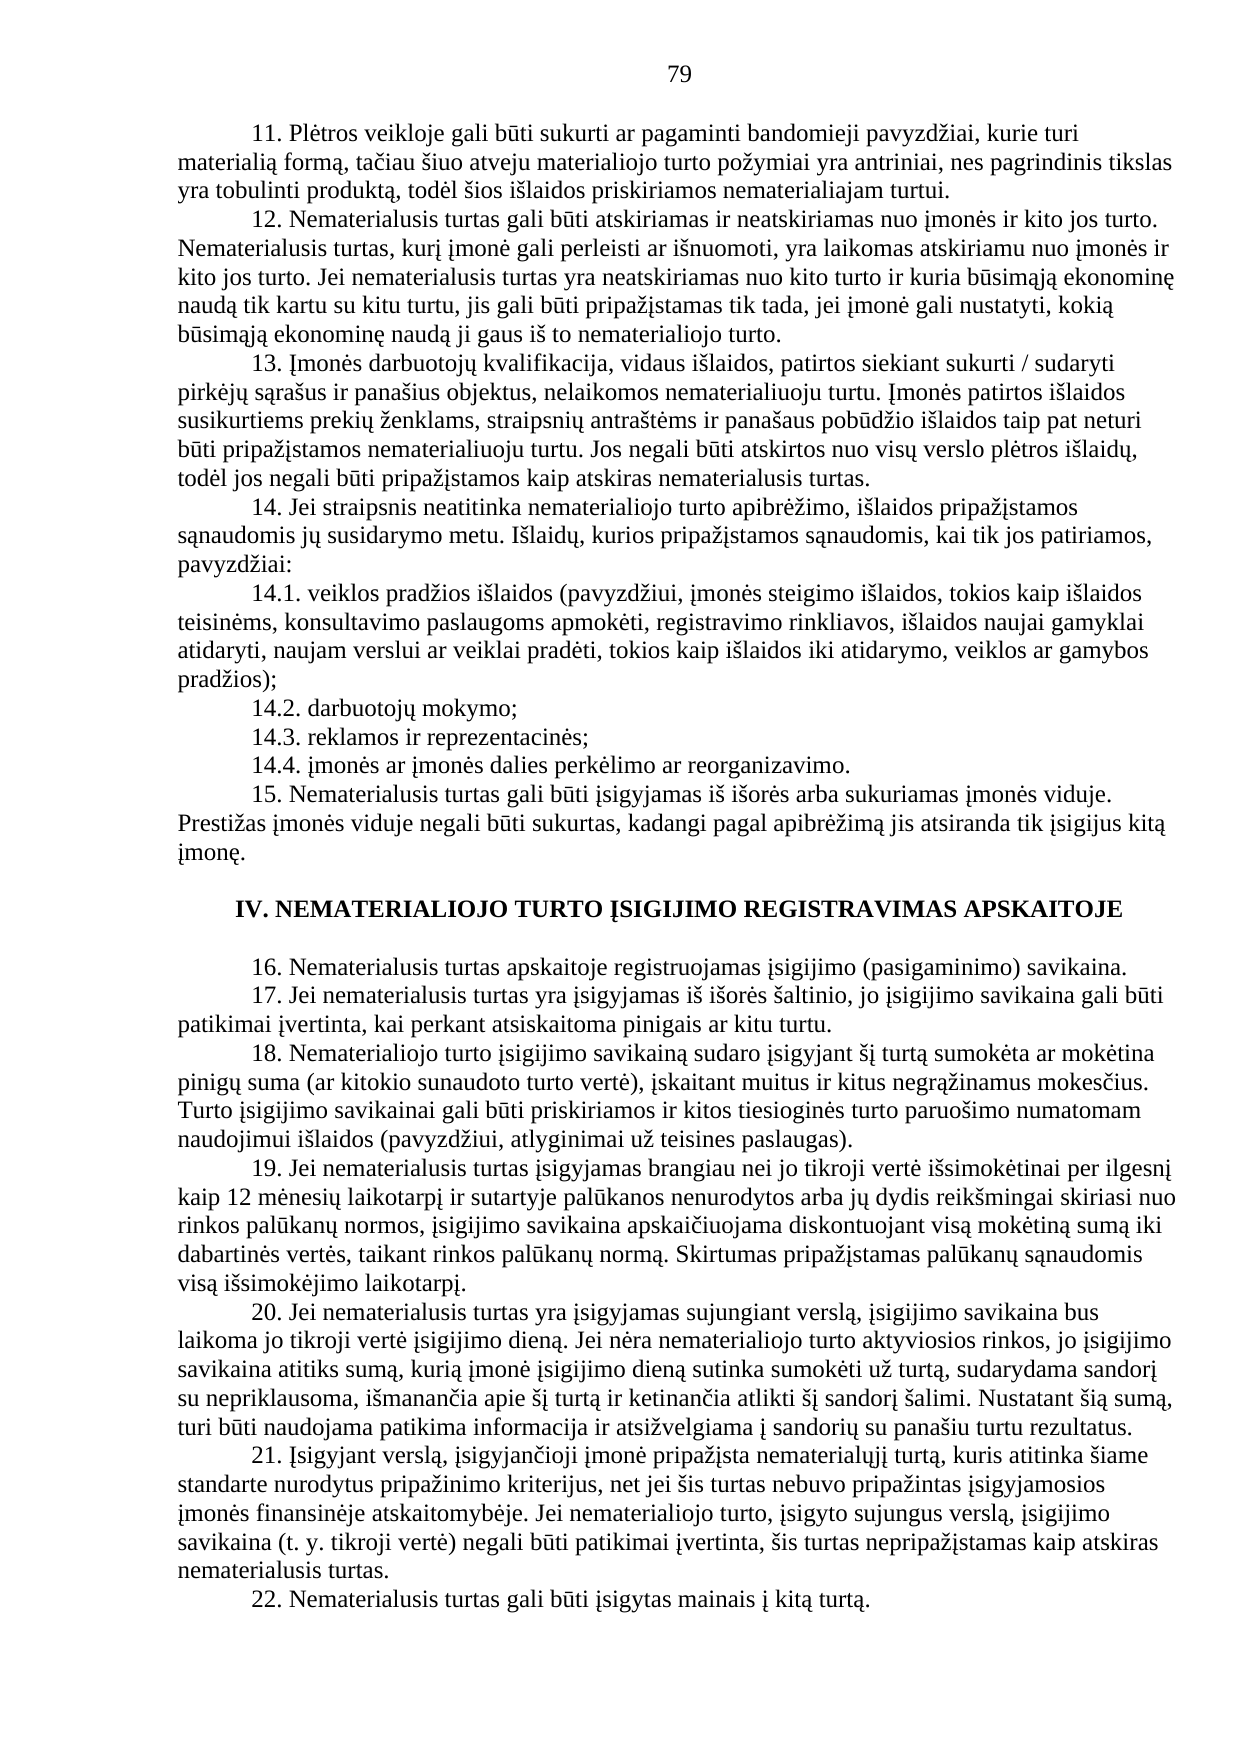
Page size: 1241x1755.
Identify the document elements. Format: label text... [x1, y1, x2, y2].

text 15. Nematerialusis turtas gali būti įsigyjamas iš išorės arba sukuriamas įmonės viduje. Prestižas įmonės viduje negali būti sukurtas, kadangi pagal apibrėžimą jis atsiranda tik įsigijus kitą įmonę. [177, 779, 1181, 866]
text 14.2. darbuotojų mokymo; [177, 693, 1181, 722]
text 13. Įmonės darbuotojų kvalifikacija, vidaus išlaidos, patirtos siekiant sukurti / sudaryti pirkėjų sąrašus ir panašius objektus, nelaikomos nematerialiuoju turtu. Įmonės patirtos išlaidos susikurtiems prekių ženklams, straipsnių antraštėms ir panašaus pobūdžio išlaidos taip pat neturi būti pripažįstamos nematerialiuoju turtu. Jos negali būti atskirtos nuo visų verslo plėtros išlaidų, todėl jos negali būti pripažįstamos kaip atskiras nematerialusis turtas. [177, 348, 1181, 492]
text 19. Jei nematerialusis turtas įsigyjamas brangiau nei jo tikroji vertė išsimokėtinai per ilgesnį kaip 12 mėnesių laikotarpį ir sutartyje palūkanos nenurodytos arba jų dydis reikšmingai skiriasi nuo rinkos palūkanų normos, įsigijimo savikaina apskaičiuojama diskontuojant visą mokėtiną sumą iki dabartinės vertės, taikant rinkos palūkanų normą. Skirtumas pripažįstamas palūkanų sąnaudomis visą išsimokėjimo laikotarpį. [177, 1153, 1181, 1297]
text 17. Jei nematerialusis turtas yra įsigyjamas iš išorės šaltinio, jo įsigijimo savikaina gali būti patikimai įvertinta, kai perkant atsiskaitoma pinigais ar kitu turtu. [177, 981, 1181, 1038]
text 20. Jei nematerialusis turtas yra įsigyjamas sujungiant verslą, įsigijimo savikaina bus laikoma jo tikroji vertė įsigijimo dieną. Jei nėra nematerialiojo turto aktyviosios rinkos, jo įsigijimo savikaina atitiks sumą, kurią įmonė įsigijimo dieną sutinka sumokėti už turtą, sudarydama sandorį su nepriklausoma, išmanančia apie šį turtą ir ketinančia atlikti šį sandorį šalimi. Nustatant šią sumą, turi būti naudojama patikima informacija ir atsižvelgiama į sandorių su panašiu turtu rezultatus. [177, 1297, 1181, 1441]
text 14. Jei straipsnis neatitinka nematerialiojo turto apibrėžimo, išlaidos pripažįstamos sąnaudomis jų susidarymo metu. Išlaidų, kurios pripažįstamos sąnaudomis, kai tik jos patiriamos, pavyzdžiai: [177, 492, 1181, 578]
text IV. NEMATERIALIOJO TURTO ĮSIGIJIMO REGISTRAVIMAS APSKAITOJE [177, 894, 1181, 923]
text 12. Nematerialusis turtas gali būti atskiriamas ir neatskiriamas nuo įmonės ir kito jos turto. Nematerialusis turtas, kurį įmonė gali perleisti ar išnuomoti, yra laikomas atskiriamu nuo įmonės ir kito jos turto. Jei nematerialusis turtas yra neatskiriamas nuo kito turto ir kuria būsimąją ekonominę naudą tik kartu su kitu turtu, jis gali būti pripažįstamas tik tada, jei įmonė gali nustatyti, kokią būsimąją ekonominę naudą ji gaus iš to nematerialiojo turto. [177, 204, 1181, 348]
text 18. Nematerialiojo turto įsigijimo savikainą sudaro įsigyjant šį turtą sumokėta ar mokėtina pinigų suma (ar kitokio sunaudoto turto vertė), įskaitant muitus ir kitus negrąžinamus mokesčius. Turto įsigijimo savikainai gali būti priskiriamos ir kitos tiesioginės turto paruošimo numatomam naudojimui išlaidos (pavyzdžiui, atlyginimai už teisines paslaugas). [177, 1038, 1181, 1153]
text 14.3. reklamos ir reprezentacinės; [177, 722, 1181, 751]
text 14.1. veiklos pradžios išlaidos (pavyzdžiui, įmonės steigimo išlaidos, tokios kaip išlaidos teisinėms, konsultavimo paslaugoms apmokėti, registravimo rinkliavos, išlaidos naujai gamyklai atidaryti, naujam verslui ar veiklai pradėti, tokios kaip išlaidos iki atidarymo, veiklos ar gamybos pradžios); [177, 578, 1181, 693]
text 14.4. įmonės ar įmonės dalies perkėlimo ar reorganizavimo. [177, 751, 1181, 779]
text 11. Plėtros veikloje gali būti sukurti ar pagaminti bandomieji pavyzdžiai, kurie turi materialią formą, tačiau šiuo atveju materialiojo turto požymiai yra antriniai, nes pagrindinis tikslas yra tobulinti produktą, todėl šios išlaidos priskiriamos nematerialiajam turtui. [177, 118, 1181, 204]
text 16. Nematerialusis turtas apskaitoje registruojamas įsigijimo (pasigaminimo) savikaina. [177, 952, 1181, 981]
text 21. Įsigyjant verslą, įsigyjančioji įmonė pripažįsta nematerialųjį turtą, kuris atitinka šiame standarte nurodytus pripažinimo kriterijus, net jei šis turtas nebuvo pripažintas įsigyjamosios įmonės finansinėje atskaitomybėje. Jei nematerialiojo turto, įsigyto sujungus verslą, įsigijimo savikaina (t. y. tikroji vertė) negali būti patikimai įvertinta, šis turtas nepripažįstamas kaip atskiras nematerialusis turtas. [177, 1441, 1181, 1584]
text 22. Nematerialusis turtas gali būti įsigytas mainais į kitą turtą. [177, 1584, 1181, 1613]
